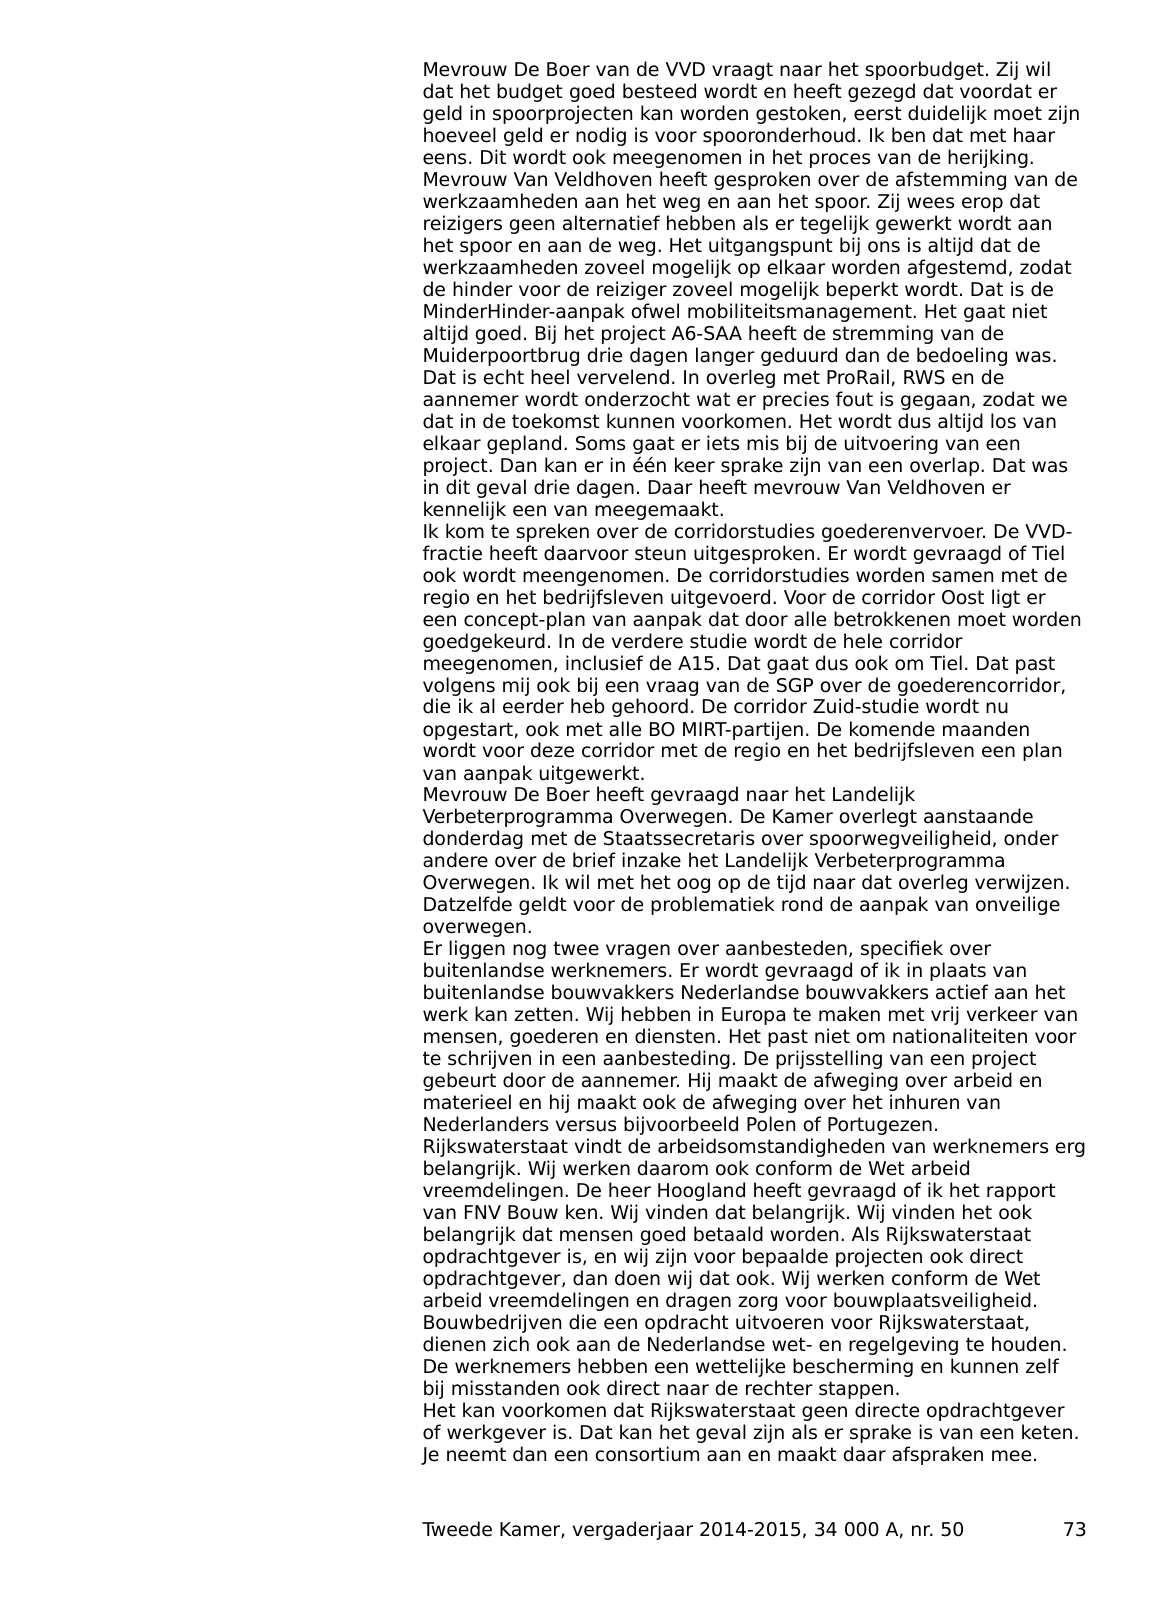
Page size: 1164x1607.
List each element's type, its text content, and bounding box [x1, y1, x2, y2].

text Mevrouw De Boer heeft gevraagd naar het Landelijk Verbeterprogramma Overwegen. De Kamer overlegt aanstaande donderdag met de Staatssecretaris over spoorwegveiligheid, onder andere over de brief inzake het Landelijk Verbeterprogramma Overwegen. Ik wil met het oog op de tijd naar dat overleg verwijzen. Datzelfde geldt voor de problematiek rond de aanpak van onveilige overwegen. [422, 784, 1087, 938]
text Het kan voorkomen dat Rijkswaterstaat geen directe opdrachtgever of werkgever is. Dat kan het geval zijn als er sprake is van een keten. Je neemt dan een consortium aan en maakt daar afspraken mee. [422, 1400, 1087, 1466]
text Mevrouw De Boer van de VVD vraagt naar het spoorbudget. Zij wil dat het budget goed besteed wordt en heeft gezegd dat voordat er geld in spoorprojecten kan worden gestoken, eerst duidelijk moet zijn hoeveel geld er nodig is voor spooronderhoud. Ik ben dat met haar eens. Dit wordt ook meegenomen in het proces van de herijking. [422, 59, 1087, 169]
text Mevrouw Van Veldhoven heeft gesproken over de afstemming van de werkzaamheden aan het weg en aan het spoor. Zij wees erop dat reizigers geen alternatief hebben als er tegelijk gewerkt wordt aan het spoor en aan de weg. Het uitgangspunt bij ons is altijd dat de werkzaamheden zoveel mogelijk op elkaar worden afgestemd, zodat de hinder voor de reiziger zoveel mogelijk beperkt wordt. Dat is de MinderHinder-aanpak ofwel mobiliteitsmanagement. Het gaat niet altijd goed. Bij het project A6-SAA heeft de stremming van de Muiderpoortbrug drie dagen langer geduurd dan de bedoeling was. Dat is echt heel vervelend. In overleg met ProRail, RWS en de aannemer wordt onderzocht wat er precies fout is gegaan, zodat we dat in de toekomst kunnen voorkomen. Het wordt dus altijd los van elkaar gepland. Soms gaat er iets mis bij de uitvoering van een project. Dan kan er in één keer sprake zijn van een overlap. Dat was in dit geval drie dagen. Daar heeft mevrouw Van Veldhoven er kennelijk een van meegemaakt. [422, 169, 1087, 521]
text Ik kom te spreken over de corridorstudies goederenvervoer. De VVD-fractie heeft daarvoor steun uitgesproken. Er wordt gevraagd of Tiel ook wordt meengenomen. De corridorstudies worden samen met de regio en het bedrijfsleven uitgevoerd. Voor de corridor Oost ligt er een concept-plan van aanpak dat door alle betrokkenen moet worden goedgekeurd. In de verdere studie wordt de hele corridor meegenomen, inclusief de A15. Dat gaat dus ook om Tiel. Dat past volgens mij ook bij een vraag van de SGP over de goederencorridor, die ik al eerder heb gehoord. De corridor Zuid-studie wordt nu opgestart, ook met alle BO MIRT-partijen. De komende maanden wordt voor deze corridor met de regio en het bedrijfsleven een plan van aanpak uitgewerkt. [422, 521, 1087, 784]
text Er liggen nog twee vragen over aanbesteden, specifiek over buitenlandse werknemers. Er wordt gevraagd of ik in plaats van buitenlandse bouwvakkers Nederlandse bouwvakkers actief aan het werk kan zetten. Wij hebben in Europa te maken met vrij verkeer van mensen, goederen en diensten. Het past niet om nationaliteiten voor te schrijven in een aanbesteding. De prijsstelling van een project gebeurt door de aannemer. Hij maakt de afweging over arbeid en materieel en hij maakt ook de afweging over het inhuren van Nederlanders versus bijvoorbeeld Polen of Portugezen. Rijkswaterstaat vindt de arbeidsomstandigheden van werknemers erg belangrijk. Wij werken daarom ook conform de Wet arbeid vreemdelingen. De heer Hoogland heeft gevraagd of ik het rapport van FNV Bouw ken. Wij vinden dat belangrijk. Wij vinden het ook belangrijk dat mensen goed betaald worden. Als Rijkswaterstaat opdrachtgever is, en wij zijn voor bepaalde projecten ook direct opdrachtgever, dan doen wij dat ook. Wij werken conform de Wet arbeid vreemdelingen en dragen zorg voor bouwplaatsveiligheid. Bouwbedrijven die een opdracht uitvoeren voor Rijkswaterstaat, dienen zich ook aan de Nederlandse wet- en regelgeving te houden. De werknemers hebben een wettelijke bescherming en kunnen zelf bij misstanden ook direct naar de rechter stappen. [422, 938, 1087, 1400]
